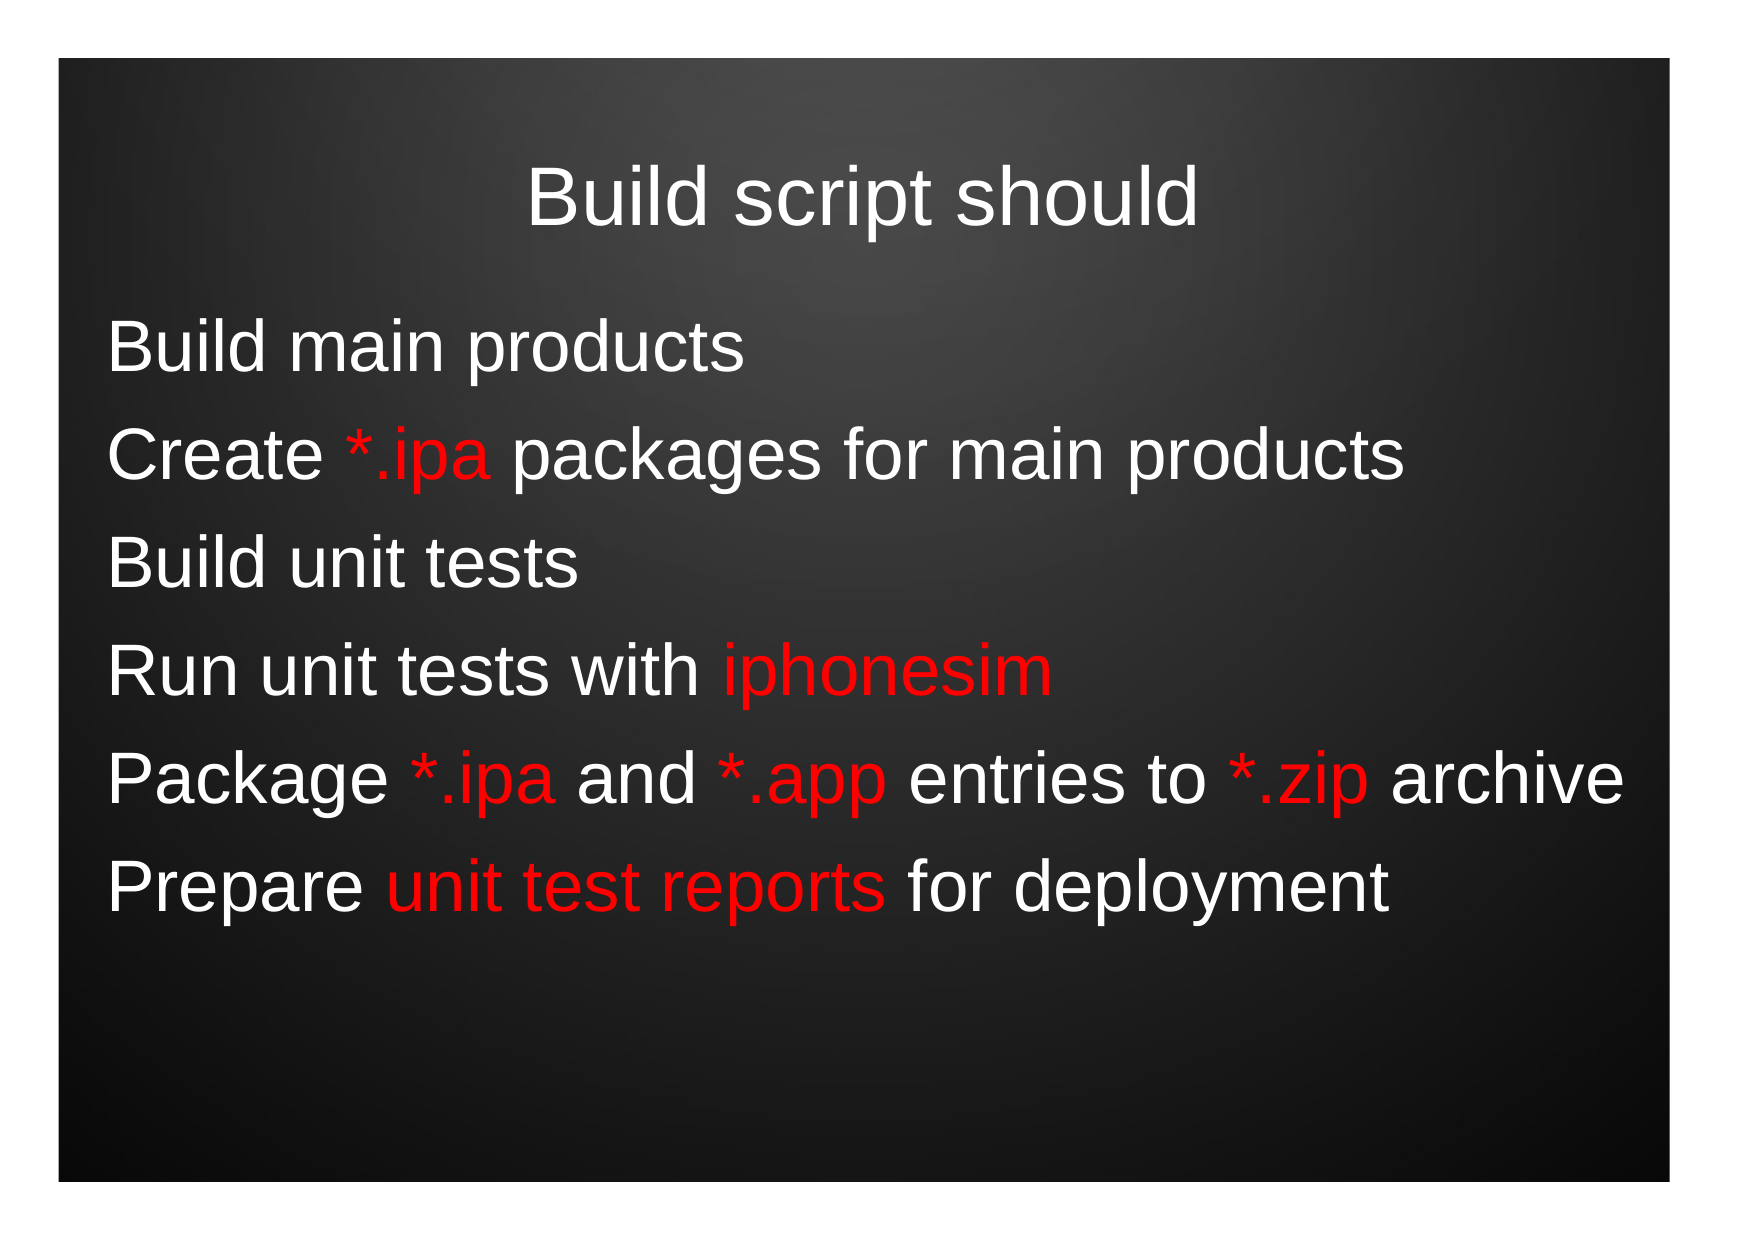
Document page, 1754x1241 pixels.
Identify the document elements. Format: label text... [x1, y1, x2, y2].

title Build script should [138, 110, 1589, 284]
picture [58, 58, 1670, 1182]
list Build main products Create *.ipa packages for main products Build unit tests Run unit tests with iphonesim Package *.ipa and *.app entries to *.zip archive Prepare unit test reports for deployment [35, 305, 1634, 1182]
